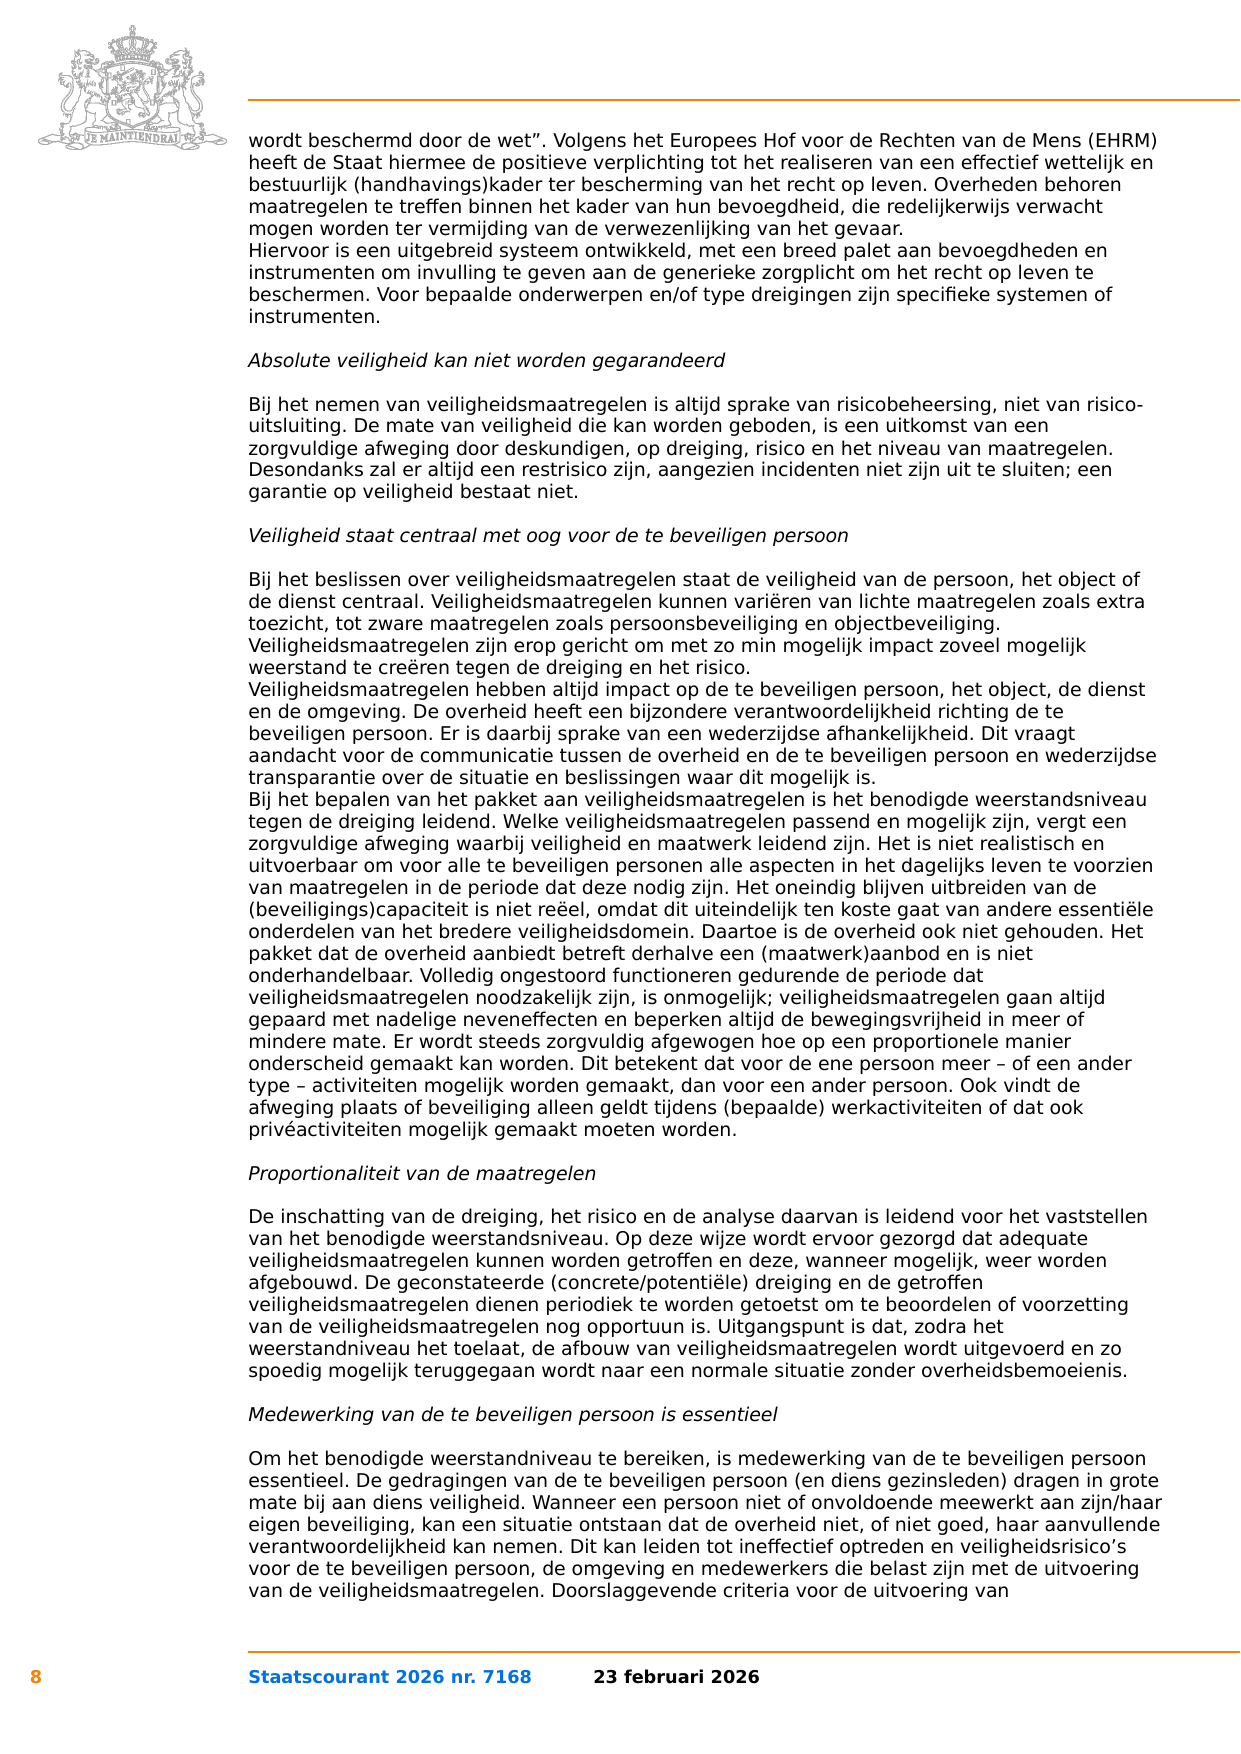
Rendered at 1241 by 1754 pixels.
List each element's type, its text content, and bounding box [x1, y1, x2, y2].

subtitle Proportionaliteit van de maatregelen [248, 1162, 1163, 1184]
text Om het benodigde weerstandniveau te bereiken, is medewerking van de te beveiligen persoon essentieel. De gedragingen van de te beveiligen persoon (en diens gezinsleden) dragen in grote mate bij aan diens veiligheid. Wanneer een persoon niet of onvoldoende meewerkt aan zijn/haar eigen beveiliging, kan een situatie ontstaan dat de overheid niet, of niet goed, haar aanvullende verantwoordelijkheid kan nemen. Dit kan leiden tot ineffectief optreden en veiligheidsrisico’s voor de te beveiligen persoon, de omgeving en medewerkers die belast zijn met de uitvoering van de veiligheidsmaatregelen. Doorslaggevende criteria voor de uitvoering van [248, 1448, 1163, 1602]
text Bij het nemen van veiligheidsmaatregelen is altijd sprake van risicobeheersing, niet van risico-uitsluiting. De mate van veiligheid die kan worden geboden, is een uitkomst van een zorgvuldige afweging door deskundigen, op dreiging, risico en het niveau van maatregelen. Desondanks zal er altijd een restrisico zijn, aangezien incidenten niet zijn uit te sluiten; een garantie op veiligheid bestaat niet. [248, 393, 1163, 503]
subtitle Medewerking van de te beveiligen persoon is essentieel [248, 1404, 1163, 1426]
text wordt beschermd door de wet”. Volgens het Europees Hof voor de Rechten van de Mens (EHRM) heeft de Staat hiermee de positieve verplichting tot het realiseren van een effectief wettelijk en bestuurlijk (handhavings)kader ter bescherming van het recht op leven. Overheden behoren maatregelen te treffen binnen het kader van hun bevoegdheid, die redelijkerwijs verwacht mogen worden ter vermijding van de verwezenlijking van het gevaar. [248, 130, 1163, 240]
text De inschatting van de dreiging, het risico en de analyse daarvan is leidend voor het vaststellen van het benodigde weerstandsniveau. Op deze wijze wordt ervoor gezorgd dat adequate veiligheidsmaatregelen kunnen worden getroffen en deze, wanneer mogelijk, weer worden afgebouwd. De geconstateerde (concrete/potentiële) dreiging en de getroffen veiligheidsmaatregelen dienen periodiek te worden getoetst om te beoordelen of voorzetting van de veiligheidsmaatregelen nog opportuun is. Uitgangspunt is dat, zodra het weerstandniveau het toelaat, de afbouw van veiligheidsmaatregelen wordt uitgevoerd en zo spoedig mogelijk teruggegaan wordt naar een normale situatie zonder overheidsbemoeienis. [248, 1206, 1163, 1382]
text Hiervoor is een uitgebreid systeem ontwikkeld, met een breed palet aan bevoegdheden en instrumenten om invulling te geven aan de generieke zorgplicht om het recht op leven te beschermen. Voor bepaalde onderwerpen en/of type dreigingen zijn specifieke systemen of instrumenten. [248, 240, 1163, 328]
text Bij het bepalen van het pakket aan veiligheidsmaatregelen is het benodigde weerstandsniveau tegen de dreiging leidend. Welke veiligheidsmaatregelen passend en mogelijk zijn, vergt een zorgvuldige afweging waarbij veiligheid en maatwerk leidend zijn. Het is niet realistisch en uitvoerbaar om voor alle te beveiligen personen alle aspecten in het dagelijks leven te voorzien van maatregelen in de periode dat deze nodig zijn. Het oneindig blijven uitbreiden van de (beveiligings)capaciteit is niet reëel, omdat dit uiteindelijk ten koste gaat van andere essentiële onderdelen van het bredere veiligheidsdomein. Daartoe is de overheid ook niet gehouden. Het pakket dat de overheid aanbiedt betreft derhalve een (maatwerk)aanbod en is niet onderhandelbaar. Volledig ongestoord functioneren gedurende de periode dat veiligheidsmaatregelen noodzakelijk zijn, is onmogelijk; veiligheidsmaatregelen gaan altijd gepaard met nadelige neveneffecten en beperken altijd de bewegingsvrijheid in meer of mindere mate. Er wordt steeds zorgvuldig afgewogen hoe op een proportionele manier onderscheid gemaakt kan worden. Dit betekent dat voor de ene persoon meer – of een ander type – activiteiten mogelijk worden gemaakt, dan voor een ander persoon. Ook vindt de afweging plaats of beveiliging alleen geldt tijdens (bepaalde) werkactiviteiten of dat ook privéactiviteiten mogelijk gemaakt moeten worden. [248, 789, 1163, 1141]
subtitle Absolute veiligheid kan niet worden gegarandeerd [248, 349, 1163, 372]
picture [38, 25, 227, 150]
text Bij het beslissen over veiligheidsmaatregelen staat de veiligheid van de persoon, het object of de dienst centraal. Veiligheidsmaatregelen kunnen variëren van lichte maatregelen zoals extra toezicht, tot zware maatregelen zoals persoonsbeveiliging en objectbeveiliging. Veiligheidsmaatregelen zijn erop gericht om met zo min mogelijk impact zoveel mogelijk weerstand te creëren tegen de dreiging en het risico. [248, 569, 1163, 679]
subtitle Veiligheid staat centraal met oog voor de te beveiligen persoon [248, 525, 1163, 547]
text Veiligheidsmaatregelen hebben altijd impact op de te beveiligen persoon, het object, de dienst en de omgeving. De overheid heeft een bijzondere verantwoordelijkheid richting de te beveiligen persoon. Er is daarbij sprake van een wederzijdse afhankelijkheid. Dit vraagt aandacht voor de communicatie tussen de overheid en de te beveiligen persoon en wederzijdse transparantie over de situatie en beslissingen waar dit mogelijk is. [248, 679, 1163, 789]
